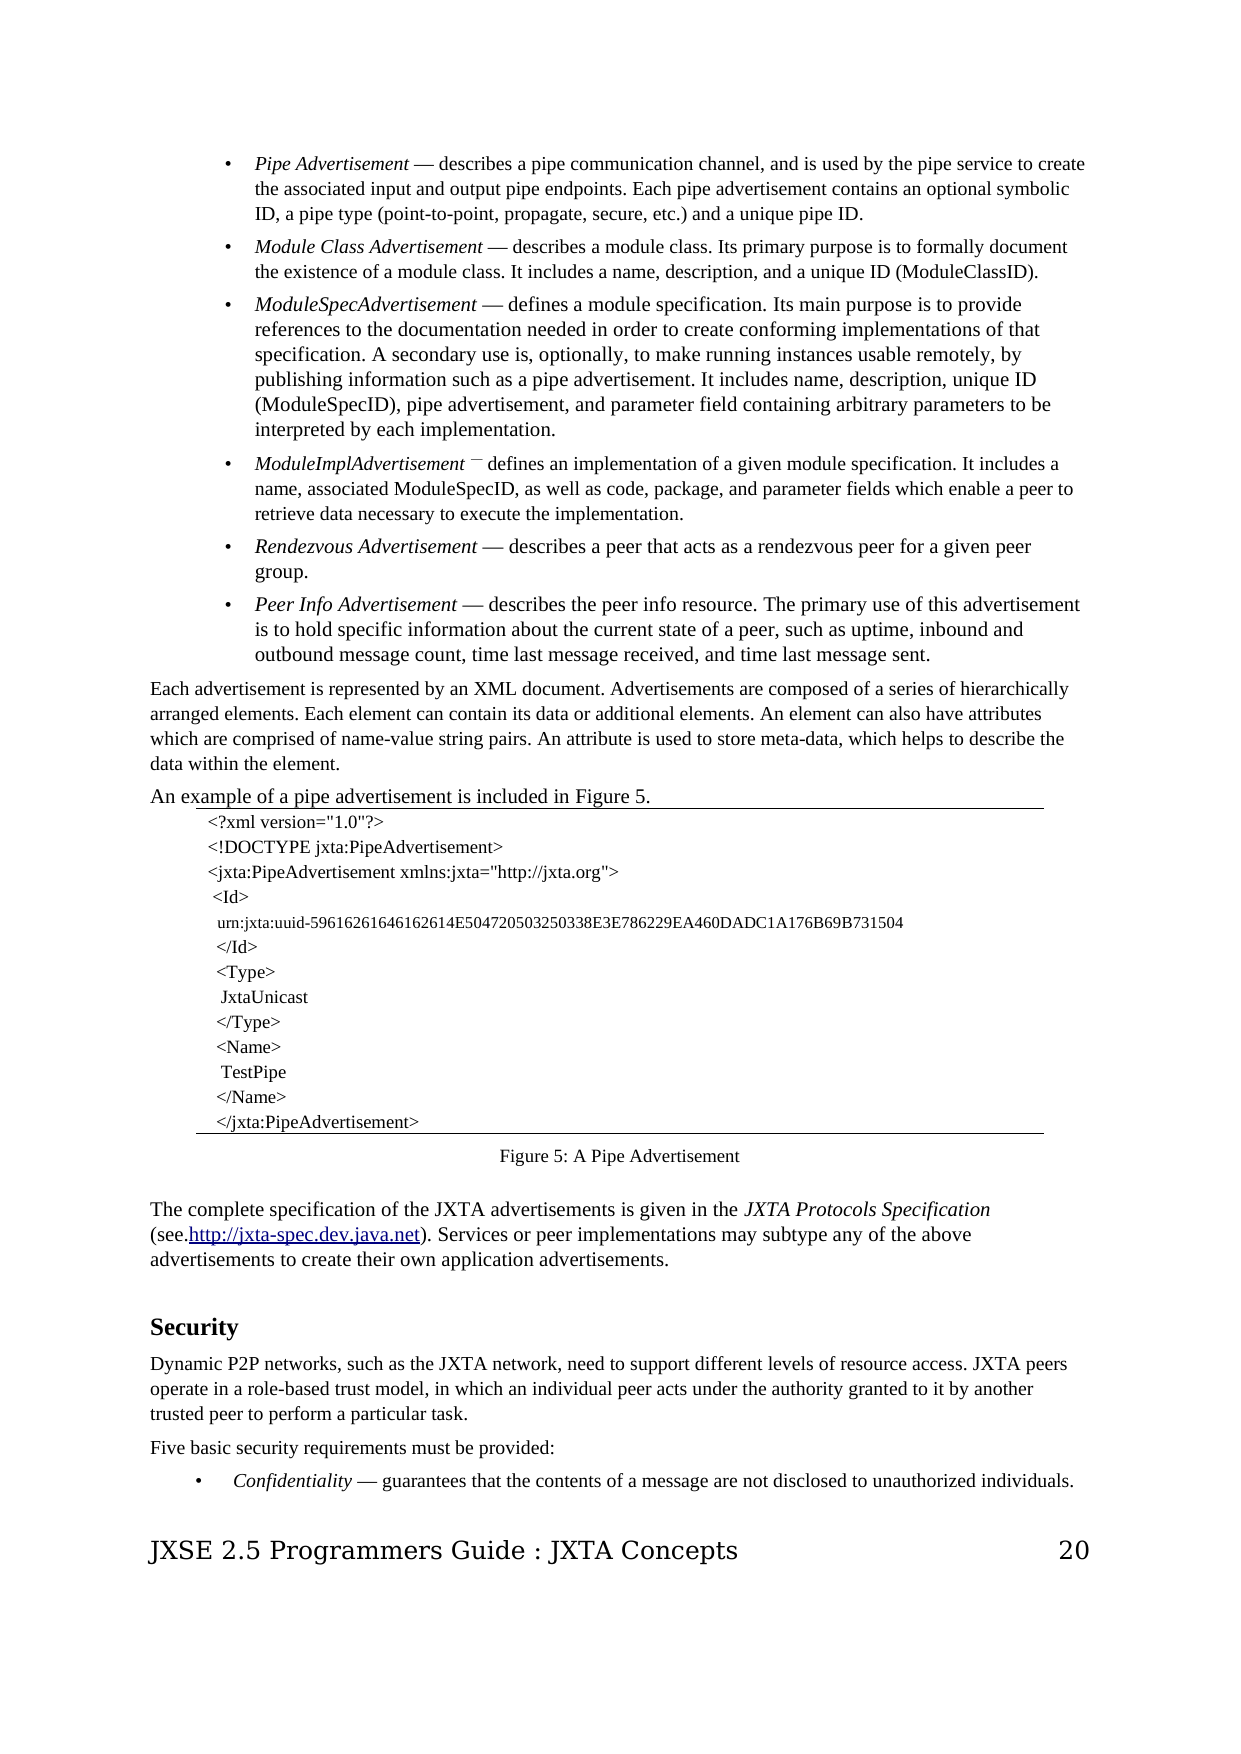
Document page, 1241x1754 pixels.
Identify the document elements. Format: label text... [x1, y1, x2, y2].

text Figure 5: A Pipe Advertisement [149, 1146, 1090, 1167]
list Module Class Advertisement — describes a module class. Its primary purpose is to formally document the existence of a module class. It includes a name, description, and a unique ID (ModuleClassID). [187, 233, 1090, 283]
text Dynamic P2P networks, such as the JXTA network, need to support different levels of resource access. JXTA peers operate in a role-based trust model, in which an individual peer acts under the authority granted to it by another trusted peer to perform a particular task. [150, 1351, 1090, 1426]
list ModuleSpecAdvertisement — defines a module specification. Its main purpose is to provide references to the documentation needed in order to create conforming implementations of that specification. A secondary use is, optionally, to make running instances usable remotely, by publishing information such as a pipe advertisement. It includes name, description, unique ID (ModuleSpecID), pipe advertisement, and parameter field containing arbitrary parameters to be interpreted by each implementation. [187, 292, 1090, 442]
list Pipe Advertisement — describes a pipe communication channel, and is used by the pipe service to create the associated input and output pipe endpoints. Each pipe advertisement contains an optional symbolic ID, a pipe type (point-to-point, propagate, secure, etc.) and a unique pipe ID. [187, 150, 1090, 225]
text Each advertisement is represented by an XML document. Advertisements are composed of a series of hierarchically arranged elements. Each element can contain its data or additional elements. An element can also have attributes which are comprised of name-value string pairs. An attribute is used to store meta-data, which helps to describe the data within the element. [150, 675, 1090, 775]
list Rendezvous Advertisement — describes a peer that acts as a rendezvous peer for a given peer group. [187, 533, 1090, 583]
list ModuleImplAdvertisement — defines an implementation of a given module specification. It includes a name, associated ModuleSpecID, as well as code, package, and parameter fields which enable a peer to retrieve data necessary to execute the implementation. [187, 450, 1090, 525]
text An example of a pipe advertisement is included in Figure 5. [150, 783, 1090, 808]
table_header <?xml version="1.0"?> <!DOCTYPE jxta:PipeAdvertisement> <jxta:PipeAdvertisement xmlns:jxta="http://jxta.org"> <Id> urn:jxta:uuid-59616261646162614E504720503250338E3E786229EA460DADC1A176B69B731504 </Id> <Type> JxtaUnicast </Type> <Name> TestPipe </Name> </jxta:PipeAdvertisement> [196, 809, 1044, 1133]
list Peer Info Advertisement — describes the peer info resource. The primary use of this advertisement is to hold specific information about the current state of a peer, such as uptime, inbound and outbound message count, time last message received, and time last message sent. [187, 592, 1090, 667]
list Confidentiality — guarantees that the contents of a message are not disclosed to unauthorized individuals. [195, 1467, 1090, 1492]
text Five basic security requirements must be provided: [150, 1434, 1090, 1459]
text The complete specification of the JXTA advertisements is given in the JXTA Protocols Specification (see.http://jxta-spec.dev.java.net). Services or peer implementations may subtype any of the above advertisements to create their own application advertisements. [150, 1196, 1090, 1271]
text Security [150, 1313, 1090, 1340]
